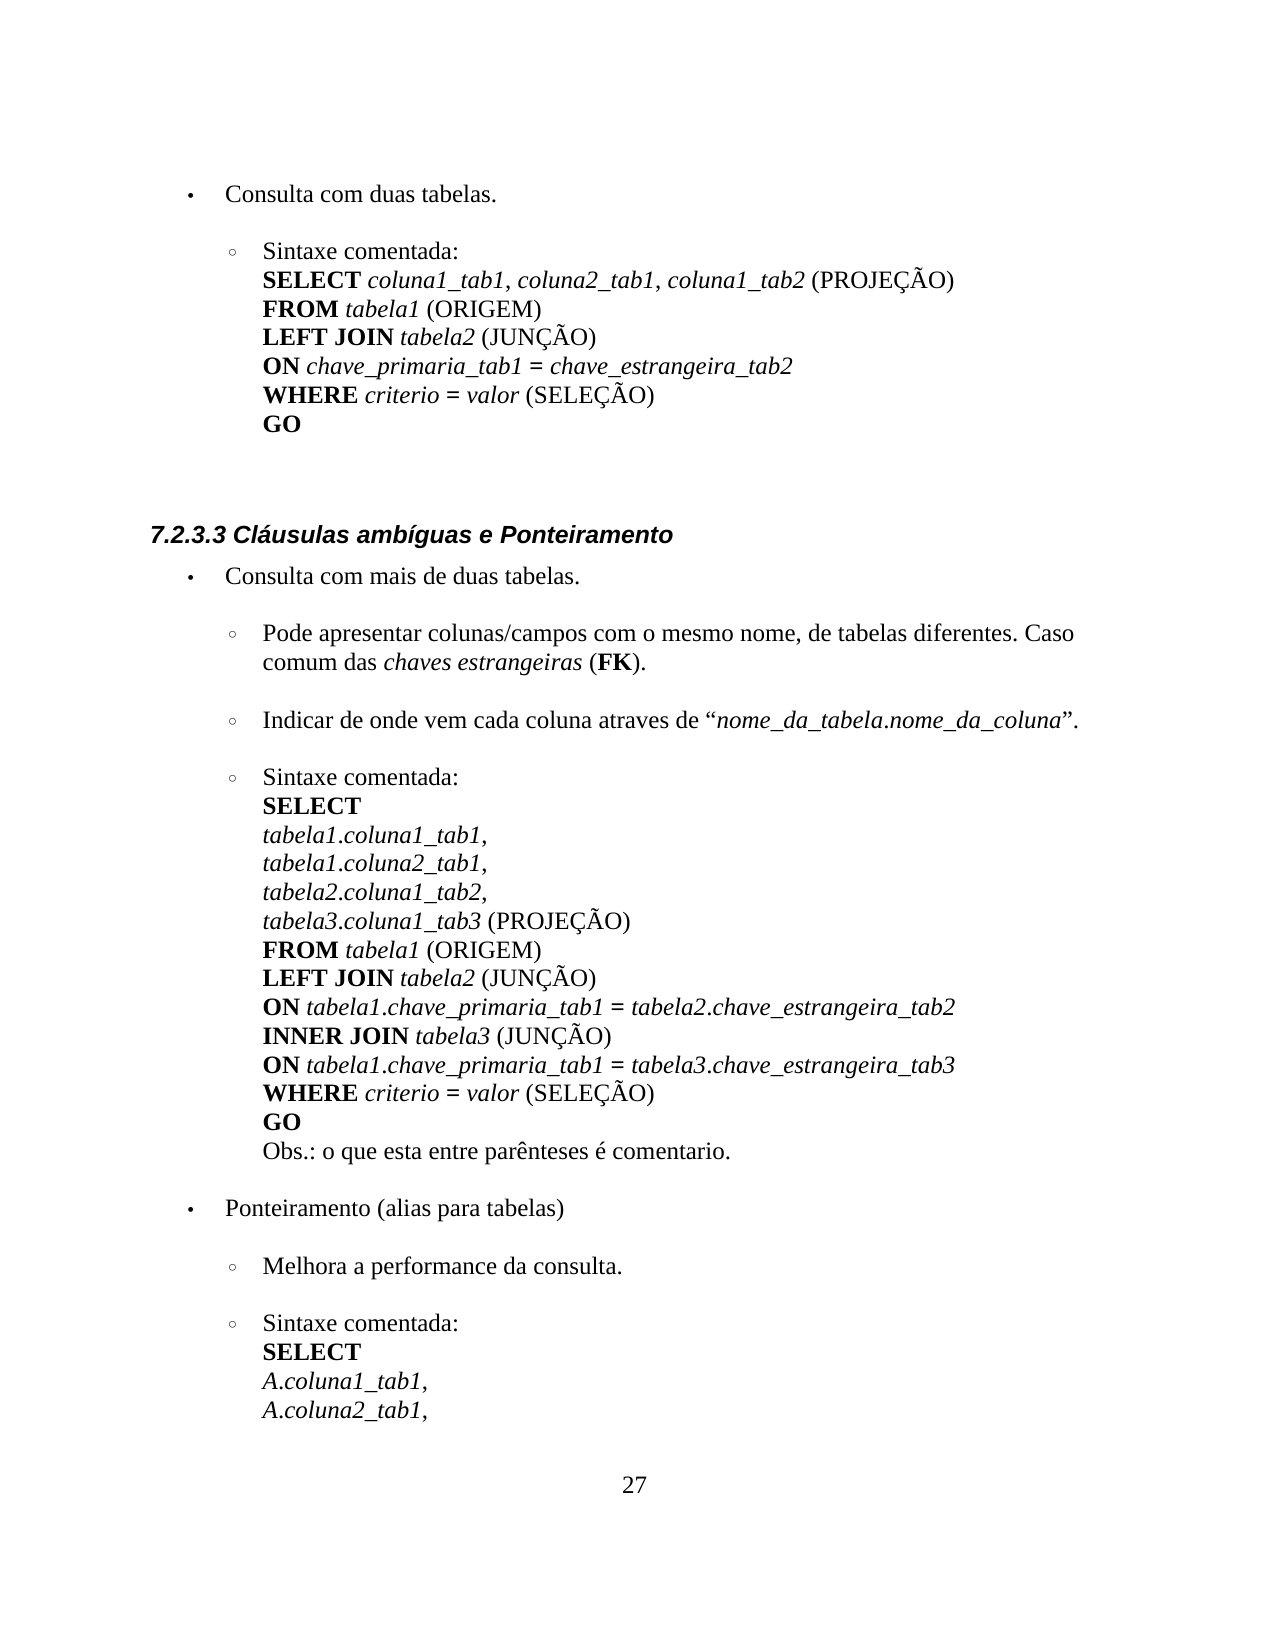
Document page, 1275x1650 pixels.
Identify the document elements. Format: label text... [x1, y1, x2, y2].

list Sintaxe comentada: SELECT A.coluna1_tab1, A.coluna2_tab1, [225, 1308, 1125, 1423]
list Ponteiramento (alias para tabelas) [187, 1193, 1125, 1251]
list Sintaxe comentada: SELECT tabela1.coluna1_tab1, tabela1.coluna2_tab1, tabela2.coluna1_tab2, tabela3.coluna1_tab3 (PROJEÇÃO) FROM tabela1 (ORIGEM) LEFT JOIN tabela2 (JUNÇÃO) ON tabela1.chave_primaria_tab1 = tabela2.chave_estrangeira_tab2 INNER JOIN tabela3 (JUNÇÃO) ON tabela1.chave_primaria_tab1 = tabela3.chave_estrangeira_tab3 WHERE criterio = valor (SELEÇÃO) GO Obs.: o que esta entre parênteses é comentario. [225, 762, 1125, 1193]
list Pode apresentar colunas/campos com o mesmo nome, de tabelas diferentes. Caso comum das chaves estrangeiras (FK). [225, 618, 1125, 705]
list [225, 150, 1125, 179]
list Sintaxe comentada: SELECT coluna1_tab1, coluna2_tab1, coluna1_tab2 (PROJEÇÃO) FROM tabela1 (ORIGEM) LEFT JOIN tabela2 (JUNÇÃO) ON chave_primaria_tab1 = chave_estrangeira_tab2 WHERE criterio = valor (SELEÇÃO) GO [225, 236, 1125, 466]
subtitle 7.2.3.3 Cláusulas ambíguas e Ponteiramento [150, 520, 1125, 548]
list Indicar de onde vem cada coluna atraves de “nome_da_tabela.nome_da_coluna”. [225, 705, 1125, 762]
list Consulta com mais de duas tabelas. [187, 561, 1125, 618]
list Consulta com duas tabelas. [187, 179, 1125, 236]
list Melhora a performance da consulta. [225, 1251, 1125, 1308]
